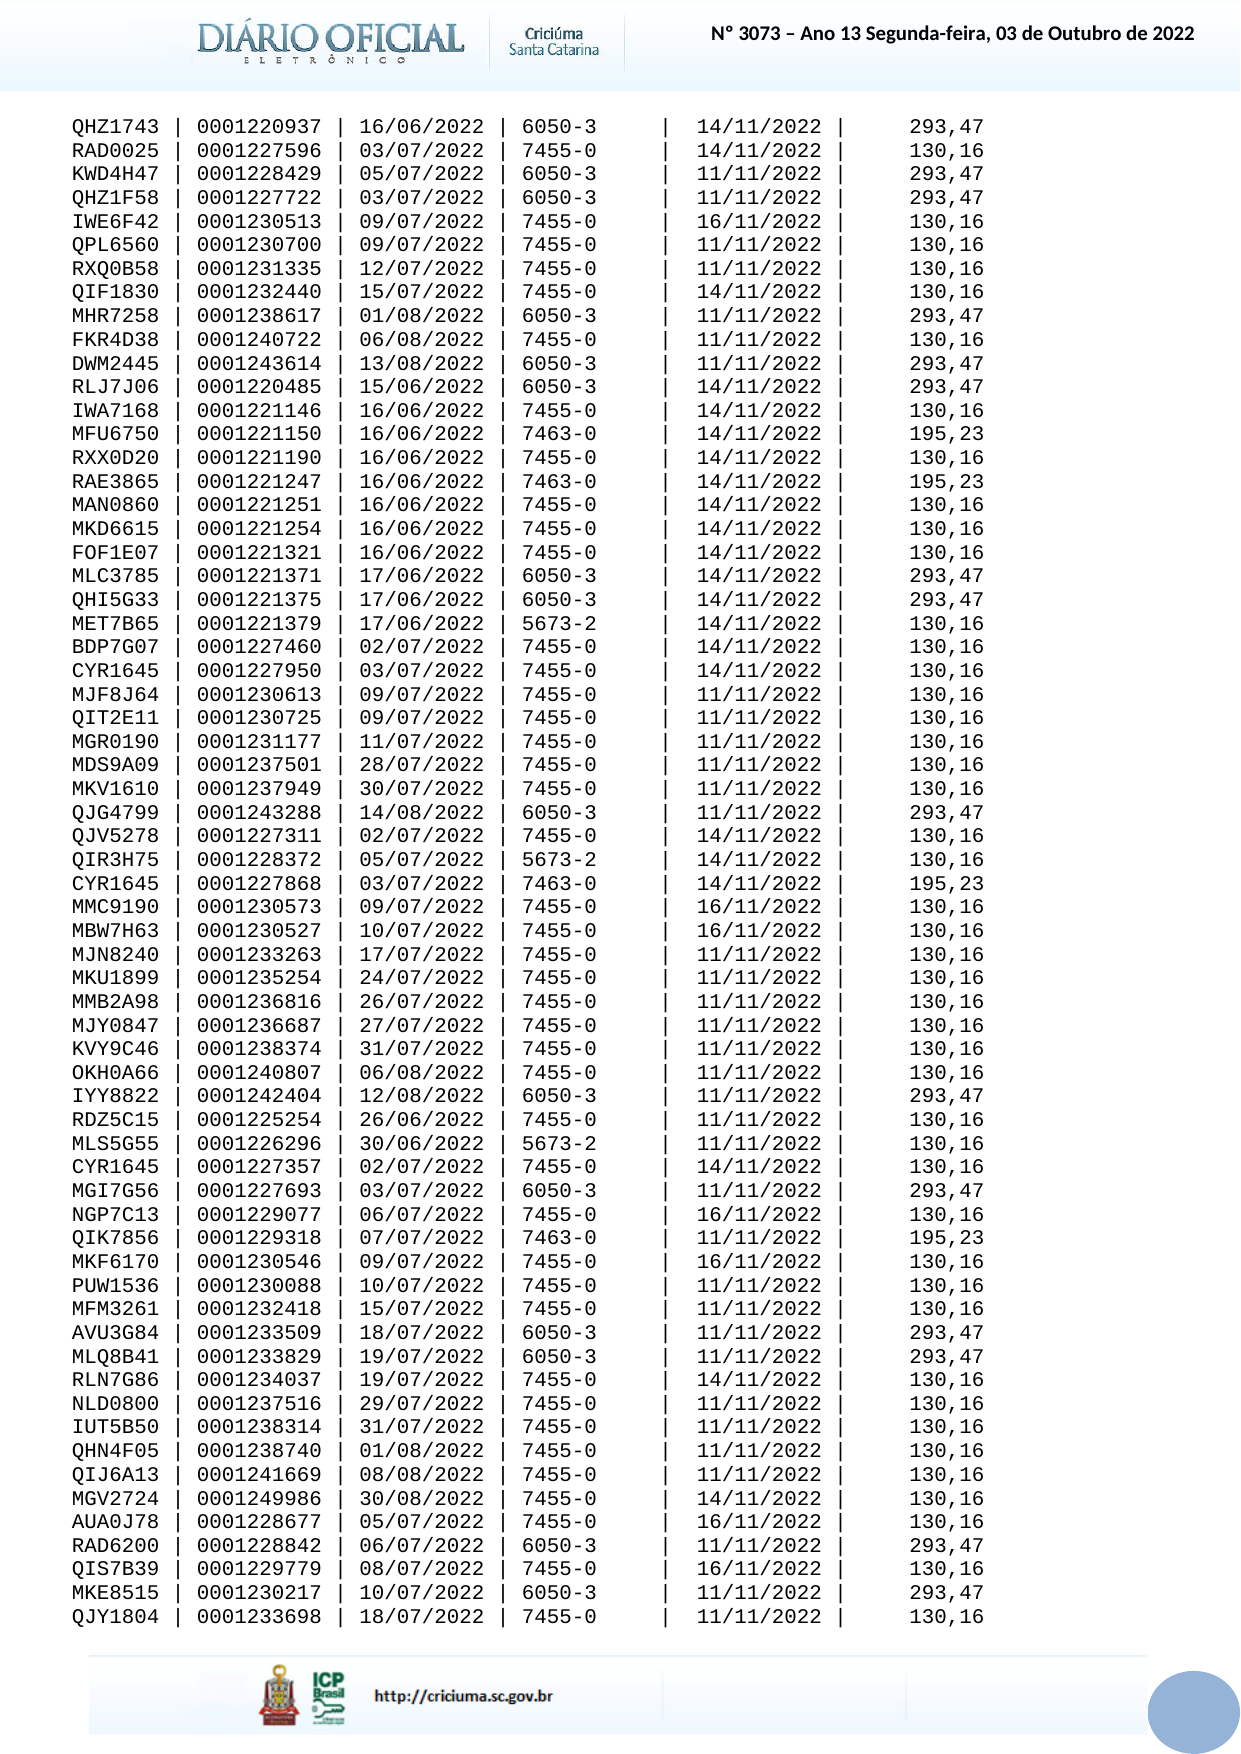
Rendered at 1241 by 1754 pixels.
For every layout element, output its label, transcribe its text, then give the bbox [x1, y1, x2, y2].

text MMC9190 | 0001230573 | 09/07/2022 | 7455-0 | 16/11/2022 | 130,16 [59, 896, 1167, 920]
text QJY1804 | 0001233698 | 18/07/2022 | 7455-0 | 11/11/2022 | 130,16 [59, 1606, 1167, 1629]
text FOF1E07 | 0001221321 | 16/06/2022 | 7455-0 | 14/11/2022 | 130,16 [59, 542, 1167, 565]
text MBW7H63 | 0001230527 | 10/07/2022 | 7455-0 | 16/11/2022 | 130,16 [59, 920, 1167, 944]
text NGP7C13 | 0001229077 | 06/07/2022 | 7455-0 | 16/11/2022 | 130,16 [59, 1204, 1167, 1227]
text CYR1645 | 0001227868 | 03/07/2022 | 7463-0 | 14/11/2022 | 195,23 [59, 873, 1167, 896]
text CYR1645 | 0001227950 | 03/07/2022 | 7455-0 | 14/11/2022 | 130,16 [59, 660, 1167, 683]
text BDP7G07 | 0001227460 | 02/07/2022 | 7455-0 | 14/11/2022 | 130,16 [59, 636, 1167, 660]
text QPL6560 | 0001230700 | 09/07/2022 | 7455-0 | 11/11/2022 | 130,16 [59, 234, 1167, 258]
text MLQ8B41 | 0001233829 | 19/07/2022 | 6050-3 | 11/11/2022 | 293,47 [59, 1346, 1167, 1369]
text QIR3H75 | 0001228372 | 05/07/2022 | 5673-2 | 14/11/2022 | 130,16 [59, 849, 1167, 873]
text MKE8515 | 0001230217 | 10/07/2022 | 6050-3 | 11/11/2022 | 293,47 [59, 1582, 1167, 1606]
text RAD6200 | 0001228842 | 06/07/2022 | 6050-3 | 11/11/2022 | 293,47 [59, 1535, 1167, 1558]
text QJV5278 | 0001227311 | 02/07/2022 | 7455-0 | 14/11/2022 | 130,16 [59, 825, 1167, 849]
text MLS5G55 | 0001226296 | 30/06/2022 | 5673-2 | 11/11/2022 | 130,16 [59, 1133, 1167, 1156]
text MKU1899 | 0001235254 | 24/07/2022 | 7455-0 | 11/11/2022 | 130,16 [59, 967, 1167, 991]
text QJG4799 | 0001243288 | 14/08/2022 | 6050-3 | 11/11/2022 | 293,47 [59, 802, 1167, 825]
text MAN0860 | 0001221251 | 16/06/2022 | 7455-0 | 14/11/2022 | 130,16 [59, 494, 1167, 518]
text RAE3865 | 0001221247 | 16/06/2022 | 7463-0 | 14/11/2022 | 195,23 [59, 471, 1167, 494]
text QHI5G33 | 0001221375 | 17/06/2022 | 6050-3 | 14/11/2022 | 293,47 [59, 589, 1167, 613]
text QHN4F05 | 0001238740 | 01/08/2022 | 7455-0 | 11/11/2022 | 130,16 [59, 1440, 1167, 1464]
text CYR1645 | 0001227357 | 02/07/2022 | 7455-0 | 14/11/2022 | 130,16 [59, 1156, 1167, 1180]
text MJF8J64 | 0001230613 | 09/07/2022 | 7455-0 | 11/11/2022 | 130,16 [59, 683, 1167, 707]
text KVY9C46 | 0001238374 | 31/07/2022 | 7455-0 | 11/11/2022 | 130,16 [59, 1038, 1167, 1062]
text IYY8822 | 0001242404 | 12/08/2022 | 6050-3 | 11/11/2022 | 293,47 [59, 1086, 1167, 1109]
text QHZ1743 | 0001220937 | 16/06/2022 | 6050-3 | 14/11/2022 | 293,47 [59, 116, 1167, 140]
text OKH0A66 | 0001240807 | 06/08/2022 | 7455-0 | 11/11/2022 | 130,16 [59, 1062, 1167, 1086]
text QIK7856 | 0001229318 | 07/07/2022 | 7463-0 | 11/11/2022 | 195,23 [59, 1227, 1167, 1251]
text RXQ0B58 | 0001231335 | 12/07/2022 | 7455-0 | 11/11/2022 | 130,16 [59, 258, 1167, 282]
text MHR7258 | 0001238617 | 01/08/2022 | 6050-3 | 11/11/2022 | 293,47 [59, 305, 1167, 329]
text QIS7B39 | 0001229779 | 08/07/2022 | 7455-0 | 16/11/2022 | 130,16 [59, 1558, 1167, 1582]
text IUT5B50 | 0001238314 | 31/07/2022 | 7455-0 | 11/11/2022 | 130,16 [59, 1417, 1167, 1440]
text RLN7G86 | 0001234037 | 19/07/2022 | 7455-0 | 14/11/2022 | 130,16 [59, 1369, 1167, 1393]
text MKF6170 | 0001230546 | 09/07/2022 | 7455-0 | 16/11/2022 | 130,16 [59, 1251, 1167, 1275]
text MMB2A98 | 0001236816 | 26/07/2022 | 7455-0 | 11/11/2022 | 130,16 [59, 991, 1167, 1014]
text QIF1830 | 0001232440 | 15/07/2022 | 7455-0 | 14/11/2022 | 130,16 [59, 282, 1167, 305]
text AVU3G84 | 0001233509 | 18/07/2022 | 6050-3 | 11/11/2022 | 293,47 [59, 1322, 1167, 1346]
text MDS9A09 | 0001237501 | 28/07/2022 | 7455-0 | 11/11/2022 | 130,16 [59, 754, 1167, 778]
text MGR0190 | 0001231177 | 11/07/2022 | 7455-0 | 11/11/2022 | 130,16 [59, 731, 1167, 754]
text MGV2724 | 0001249986 | 30/08/2022 | 7455-0 | 14/11/2022 | 130,16 [59, 1487, 1167, 1511]
text MGI7G56 | 0001227693 | 03/07/2022 | 6050-3 | 11/11/2022 | 293,47 [59, 1180, 1167, 1204]
text RLJ7J06 | 0001220485 | 15/06/2022 | 6050-3 | 14/11/2022 | 293,47 [59, 376, 1167, 400]
text RXX0D20 | 0001221190 | 16/06/2022 | 7455-0 | 14/11/2022 | 130,16 [59, 447, 1167, 471]
text MJN8240 | 0001233263 | 17/07/2022 | 7455-0 | 11/11/2022 | 130,16 [59, 944, 1167, 967]
text MKV1610 | 0001237949 | 30/07/2022 | 7455-0 | 11/11/2022 | 130,16 [59, 778, 1167, 802]
text DWM2445 | 0001243614 | 13/08/2022 | 6050-3 | 11/11/2022 | 293,47 [59, 352, 1167, 376]
text MET7B65 | 0001221379 | 17/06/2022 | 5673-2 | 14/11/2022 | 130,16 [59, 613, 1167, 636]
text AUA0J78 | 0001228677 | 05/07/2022 | 7455-0 | 16/11/2022 | 130,16 [59, 1511, 1167, 1535]
text KWD4H47 | 0001228429 | 05/07/2022 | 6050-3 | 11/11/2022 | 293,47 [59, 163, 1167, 187]
text MJY0847 | 0001236687 | 27/07/2022 | 7455-0 | 11/11/2022 | 130,16 [59, 1014, 1167, 1038]
text RDZ5C15 | 0001225254 | 26/06/2022 | 7455-0 | 11/11/2022 | 130,16 [59, 1109, 1167, 1133]
text IWA7168 | 0001221146 | 16/06/2022 | 7455-0 | 14/11/2022 | 130,16 [59, 400, 1167, 423]
text MFU6750 | 0001221150 | 16/06/2022 | 7463-0 | 14/11/2022 | 195,23 [59, 423, 1167, 447]
text RAD0025 | 0001227596 | 03/07/2022 | 7455-0 | 14/11/2022 | 130,16 [59, 140, 1167, 163]
text IWE6F42 | 0001230513 | 09/07/2022 | 7455-0 | 16/11/2022 | 130,16 [59, 211, 1167, 234]
text PUW1536 | 0001230088 | 10/07/2022 | 7455-0 | 11/11/2022 | 130,16 [59, 1275, 1167, 1298]
text QIJ6A13 | 0001241669 | 08/08/2022 | 7455-0 | 11/11/2022 | 130,16 [59, 1464, 1167, 1487]
text QHZ1F58 | 0001227722 | 03/07/2022 | 6050-3 | 11/11/2022 | 293,47 [59, 187, 1167, 211]
text MKD6615 | 0001221254 | 16/06/2022 | 7455-0 | 14/11/2022 | 130,16 [59, 518, 1167, 542]
text QIT2E11 | 0001230725 | 09/07/2022 | 7455-0 | 11/11/2022 | 130,16 [59, 707, 1167, 731]
text MLC3785 | 0001221371 | 17/06/2022 | 6050-3 | 14/11/2022 | 293,47 [59, 565, 1167, 589]
text NLD0800 | 0001237516 | 29/07/2022 | 7455-0 | 11/11/2022 | 130,16 [59, 1393, 1167, 1417]
text MFM3261 | 0001232418 | 15/07/2022 | 7455-0 | 11/11/2022 | 130,16 [59, 1298, 1167, 1322]
text FKR4D38 | 0001240722 | 06/08/2022 | 7455-0 | 11/11/2022 | 130,16 [59, 329, 1167, 352]
